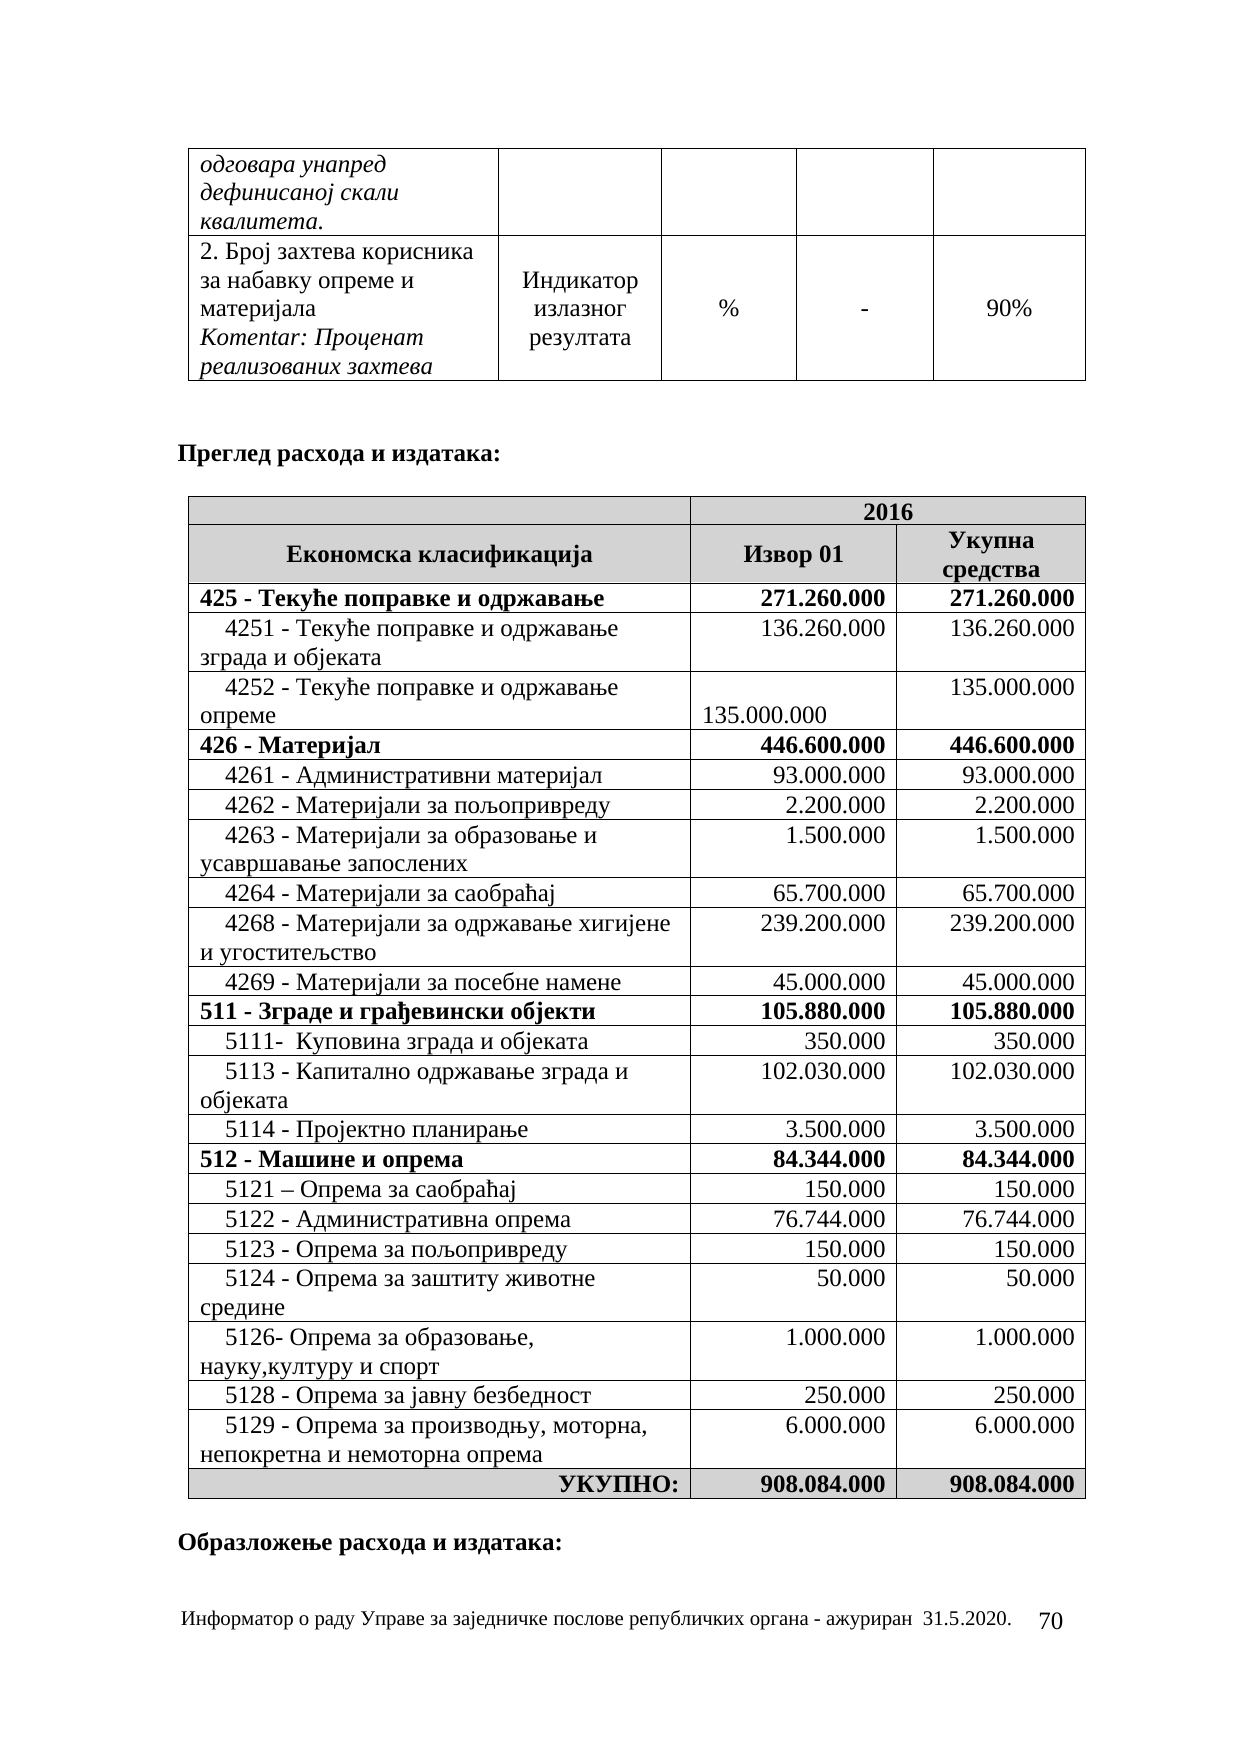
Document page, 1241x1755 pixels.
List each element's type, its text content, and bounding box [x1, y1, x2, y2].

table_cell 446.600.000 [897, 730, 1085, 759]
table_cell [662, 149, 796, 235]
table_cell 65.700.000 [897, 878, 1085, 907]
table_cell 65.700.000 [691, 878, 896, 907]
table_cell 425 - Текуће поправке и одржавање [189, 584, 690, 612]
table_cell 105.880.000 [897, 996, 1085, 1025]
table_cell 4264 - Материјали за саобраћај [189, 878, 690, 907]
table_cell [499, 149, 661, 235]
table_cell 2.200.000 [897, 790, 1085, 819]
table_cell 4263 - Материјали за образовање и усавршавање запослених [189, 820, 690, 877]
table_cell 93.000.000 [691, 760, 896, 789]
table_cell 150.000 [691, 1234, 896, 1262]
table_cell 1.500.000 [897, 820, 1085, 877]
table_cell Укупна средства [897, 525, 1085, 582]
table_cell 4269 - Материјали за посебне намене [189, 967, 690, 995]
text Преглед расхода и издатака: [177, 438, 1063, 467]
table_cell 45.000.000 [691, 967, 896, 995]
table_cell 4268 - Материјали за одржавање хигијене и угоститељство [189, 908, 690, 966]
table_cell 2. Број захтева корисника за набавку опреме и материјала Komentar: Проценат реализованих захтева [189, 236, 498, 380]
table_cell 5123 - Опрема за пољопривреду [189, 1234, 690, 1262]
table_cell 5122 - Административна опрема [189, 1204, 690, 1233]
table_cell 102.030.000 [897, 1056, 1085, 1113]
table_header 2016 [691, 497, 1085, 524]
table_cell 76.744.000 [897, 1204, 1085, 1233]
table_cell 4261 - Административни материјал [189, 760, 690, 789]
table_cell 446.600.000 [691, 730, 896, 759]
table_cell 350.000 [691, 1026, 896, 1055]
table_cell 350.000 [897, 1026, 1085, 1055]
table_cell 105.880.000 [691, 996, 896, 1025]
text Образложење расхода и издатака: [177, 1527, 1063, 1556]
table_cell 1.000.000 [691, 1322, 896, 1379]
table_cell 135.000.000 [897, 672, 1085, 729]
table_cell 50.000 [897, 1264, 1085, 1321]
table_cell 239.200.000 [897, 908, 1085, 966]
table_cell 511 - Зграде и грађевински објекти [189, 996, 690, 1025]
table_cell % [662, 236, 796, 380]
table_cell 4251 - Текуће поправке и одржавање зграда и објеката [189, 613, 690, 671]
table_cell 1.500.000 [691, 820, 896, 877]
table_cell 5113 - Капитално одржавање зграда и објеката [189, 1056, 690, 1113]
table_cell 3.500.000 [897, 1115, 1085, 1143]
table_cell 5121 – Опрема за саобраћај [189, 1174, 690, 1203]
table_cell одговара унапред дефинисаној скали квалитета. [189, 149, 498, 235]
table_cell 93.000.000 [897, 760, 1085, 789]
table_cell 84.344.000 [897, 1144, 1085, 1173]
table_cell 908.084.000 [897, 1469, 1085, 1498]
table_cell 90% [934, 236, 1085, 380]
table_cell 5111- Куповина зграда и објеката [189, 1026, 690, 1055]
table_cell 5124 - Опрема за заштиту животне средине [189, 1264, 690, 1321]
table_cell 6.000.000 [897, 1410, 1085, 1468]
table_cell 250.000 [691, 1381, 896, 1409]
table_cell 908.084.000 [691, 1469, 896, 1498]
table_cell 5128 - Опрема за јавну безбедност [189, 1381, 690, 1409]
table_cell Индикатор излазног резултата [499, 236, 661, 380]
table_cell 76.744.000 [691, 1204, 896, 1233]
table_cell Економска класификација [189, 525, 690, 582]
table_cell 271.260.000 [897, 584, 1085, 612]
table_cell 512 - Машине и опрема [189, 1144, 690, 1173]
table_cell 150.000 [691, 1174, 896, 1203]
table_cell 4252 - Текуће поправке и одржавање опреме [189, 672, 690, 729]
table_header [189, 497, 690, 524]
table_cell 5126- Опрема за образовање, науку,културу и спорт [189, 1322, 690, 1379]
table_cell 1.000.000 [897, 1322, 1085, 1379]
table_cell 426 - Материјал [189, 730, 690, 759]
table_cell 2.200.000 [691, 790, 896, 819]
table_cell 4262 - Материјали за пољопривреду [189, 790, 690, 819]
table_cell 45.000.000 [897, 967, 1085, 995]
table_cell 150.000 [897, 1234, 1085, 1262]
table_cell 5129 - Опрема за производњу, моторна, непокретна и немоторна опрема [189, 1410, 690, 1468]
table_cell 6.000.000 [691, 1410, 896, 1468]
table_cell Извор 01 [691, 525, 896, 582]
table_cell 3.500.000 [691, 1115, 896, 1143]
table_cell - [797, 236, 933, 380]
table_cell 50.000 [691, 1264, 896, 1321]
table_cell - [797, 149, 933, 235]
table_cell 271.260.000 [691, 584, 896, 612]
table_cell 84.344.000 [691, 1144, 896, 1173]
table_cell 150.000 [897, 1174, 1085, 1203]
table_cell 136.260.000 [691, 613, 896, 671]
table_cell 250.000 [897, 1381, 1085, 1409]
table_cell УКУПНО: [189, 1469, 690, 1498]
table_cell [934, 149, 1085, 235]
table_cell 5114 - Пројектно планирање [189, 1115, 690, 1143]
table_cell 102.030.000 [691, 1056, 896, 1113]
table_cell 239.200.000 [691, 908, 896, 966]
table_cell 136.260.000 [897, 613, 1085, 671]
table_cell 135.000.000 [691, 672, 896, 729]
